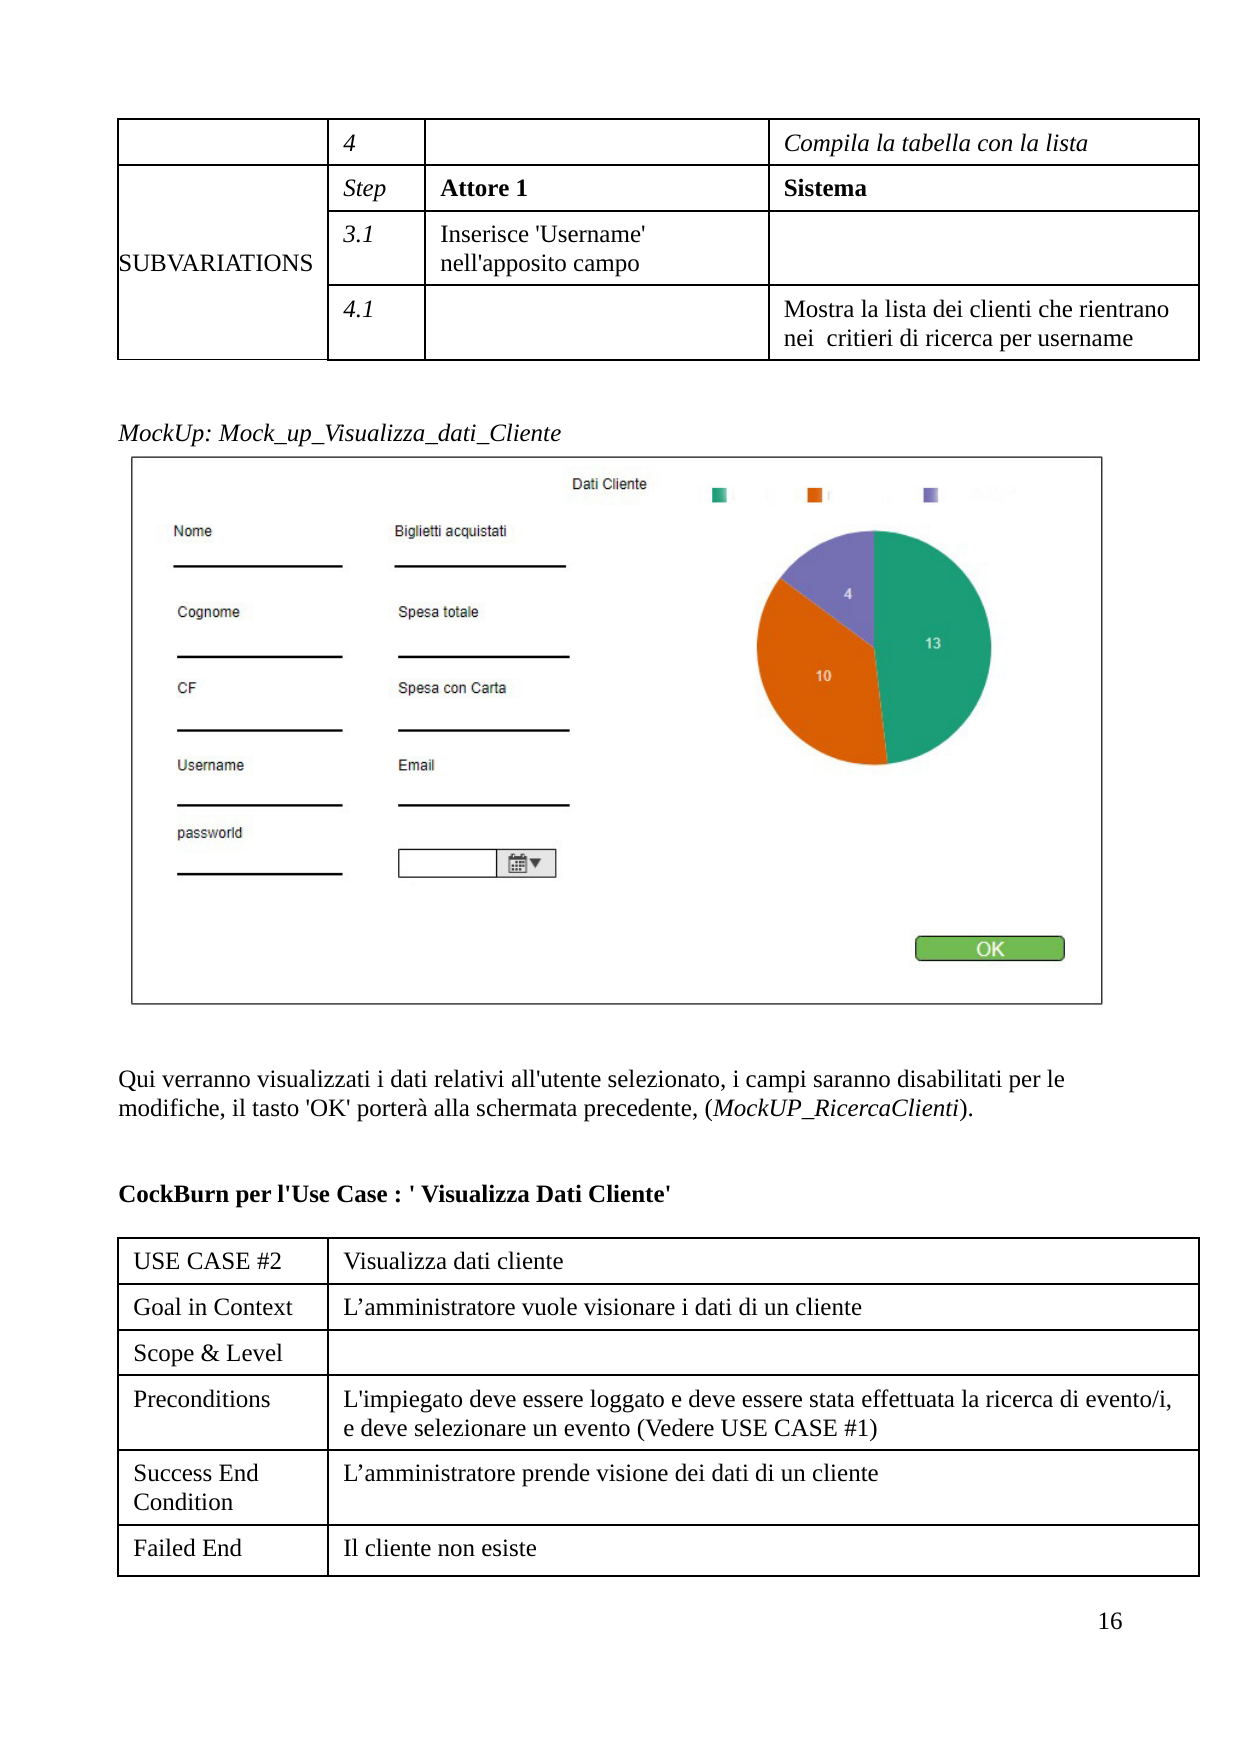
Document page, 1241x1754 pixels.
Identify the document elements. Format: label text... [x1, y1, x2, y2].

table_cell L'impiegato deve essere loggato e deve essere stata effettuata la ricerca di evento/i, e deve selezionare un evento (Vedere USE CASE #1) [329, 1376, 1198, 1449]
table_cell L’amministratore vuole visionare i dati di un cliente [329, 1285, 1198, 1328]
table_cell Success End Condition [119, 1451, 327, 1523]
text Qui verranno visualizzati i dati relativi all'utente selezionato, i campi saranno disabilitati per le modifiche, il tasto 'OK' porterà alla schermata precedente, (MockUP_RicercaClienti). [118, 1064, 1122, 1122]
table_cell L’amministratore prende visione dei dati di un cliente [329, 1451, 1198, 1523]
table_cell [426, 120, 768, 164]
table_cell 4 [329, 120, 424, 164]
table_header Visualizza dati cliente [329, 1239, 1198, 1283]
table_cell Il cliente non esiste [329, 1526, 1198, 1575]
table_cell Sistema [770, 166, 1198, 210]
table_cell Goal in Context [119, 1285, 327, 1328]
table_cell Inserisce 'Username' nell'apposito campo [426, 212, 768, 284]
table_header USE CASE #2 [119, 1239, 327, 1283]
table_cell Step [329, 166, 424, 210]
table_cell Failed End [119, 1526, 327, 1575]
text CockBurn per l'Use Case : ' Visualizza Dati Cliente' [118, 1179, 1122, 1208]
table_cell Preconditions [119, 1376, 327, 1449]
table_cell [770, 212, 1198, 284]
table_cell Attore 1 [426, 166, 768, 210]
table_cell [426, 286, 768, 359]
table_cell [329, 1331, 1198, 1374]
table_cell Scope & Level [119, 1331, 327, 1374]
text MockUp: Mock_up_Visualizza_dati_Cliente [118, 418, 1122, 447]
picture [118, 447, 1123, 1036]
table_cell SUBVARIATIONS [119, 166, 327, 359]
table_cell [119, 120, 327, 164]
table_cell Compila la tabella con la lista [770, 120, 1198, 164]
table_cell Mostra la lista dei clienti che rientrano nei critieri di ricerca per username [770, 286, 1198, 359]
table_cell 4.1 [329, 286, 424, 359]
table_cell 3.1 [329, 212, 424, 284]
